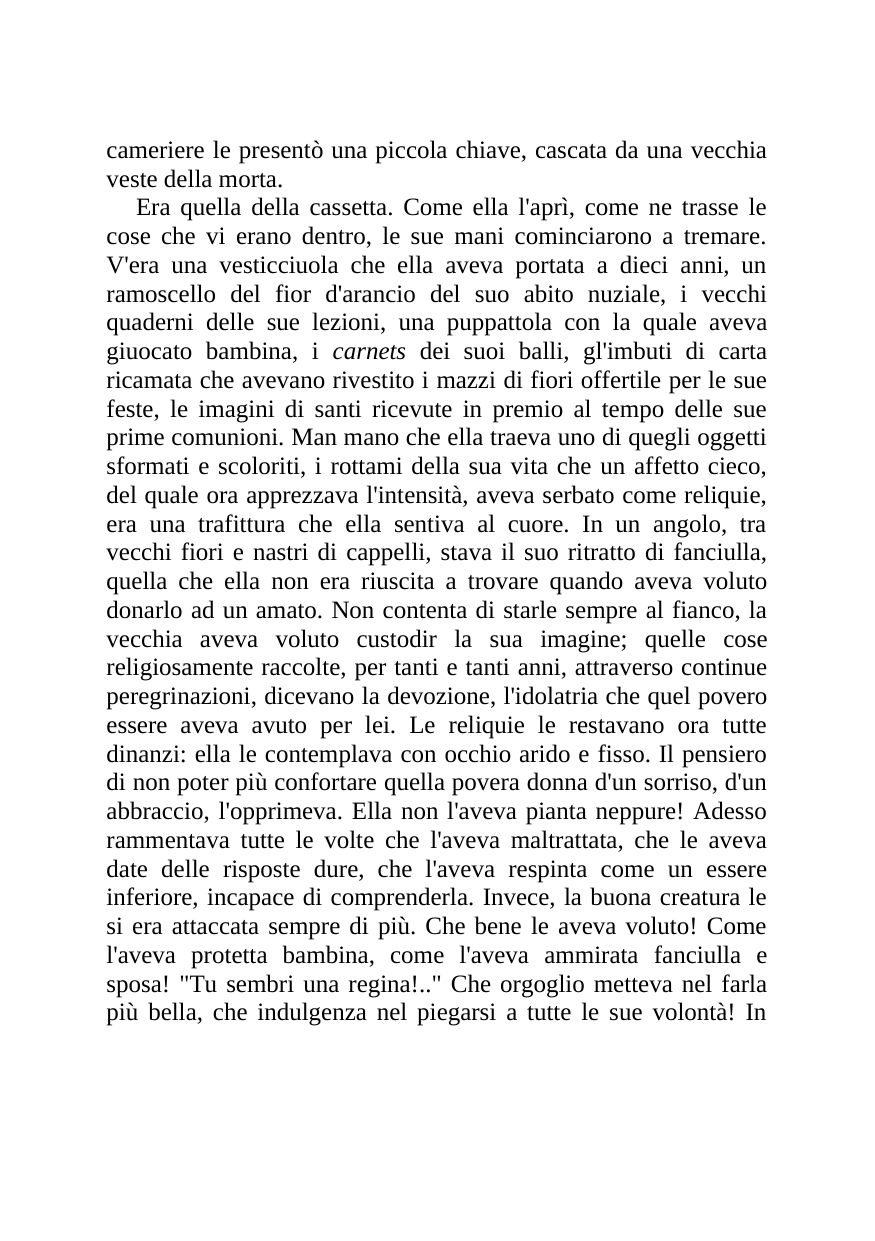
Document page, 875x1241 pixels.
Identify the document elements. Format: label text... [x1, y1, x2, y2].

text cameriere le presentò una piccola chiave, cascata da una vecchia veste della morta. [106, 135, 768, 192]
text Era quella della cassetta. Come ella l'aprì, come ne trasse le cose che vi erano dentro, le sue mani cominciarono a tremare. V'era una vesticciuola che ella aveva portata a dieci anni, un ramoscello del fior d'arancio del suo abito nuziale, i vecchi quaderni delle sue lezioni, una puppattola con la quale aveva giuocato bambina, i carnets dei suoi balli, gl'imbuti di carta ricamata che avevano rivestito i mazzi di fiori offertile per le sue feste, le imagini di santi ricevute in premio al tempo delle sue prime comunioni. Man mano che ella traeva uno di quegli oggetti sformati e scoloriti, i rottami della sua vita che un affetto cieco, del quale ora apprezzava l'intensità, aveva serbato come reliquie, era una trafittura che ella sentiva al cuore. In un angolo, tra vecchi fiori e nastri di cappelli, stava il suo ritratto di fanciulla, quella che ella non era riuscita a trovare quando aveva voluto donarlo ad un amato. Non contenta di starle sempre al fianco, la vecchia aveva voluto custodir la sua imagine; quelle cose religiosamente raccolte, per tanti e tanti anni, attraverso continue peregrinazioni, dicevano la devozione, l'idolatria che quel povero essere aveva avuto per lei. Le reliquie le restavano ora tutte dinanzi: ella le contemplava con occhio arido e fisso. Il pensiero di non poter più confortare quella povera donna d'un sorriso, d'un abbraccio, l'opprimeva. Ella non l'aveva pianta neppure! Adesso rammentava tutte le volte che l'aveva maltrattata, che le aveva date delle risposte dure, che l'aveva respinta come un essere inferiore, incapace di comprenderla. Invece, la buona creatura le si era attaccata sempre di più. Che bene le aveva voluto! Come l'aveva protetta bambina, come l'aveva ammirata fanciulla e sposa! "Tu sembri una regina!.." Che orgoglio metteva nel farla più bella, che indulgenza nel piegarsi a tutte le sue volontà! In [106, 192, 768, 1026]
